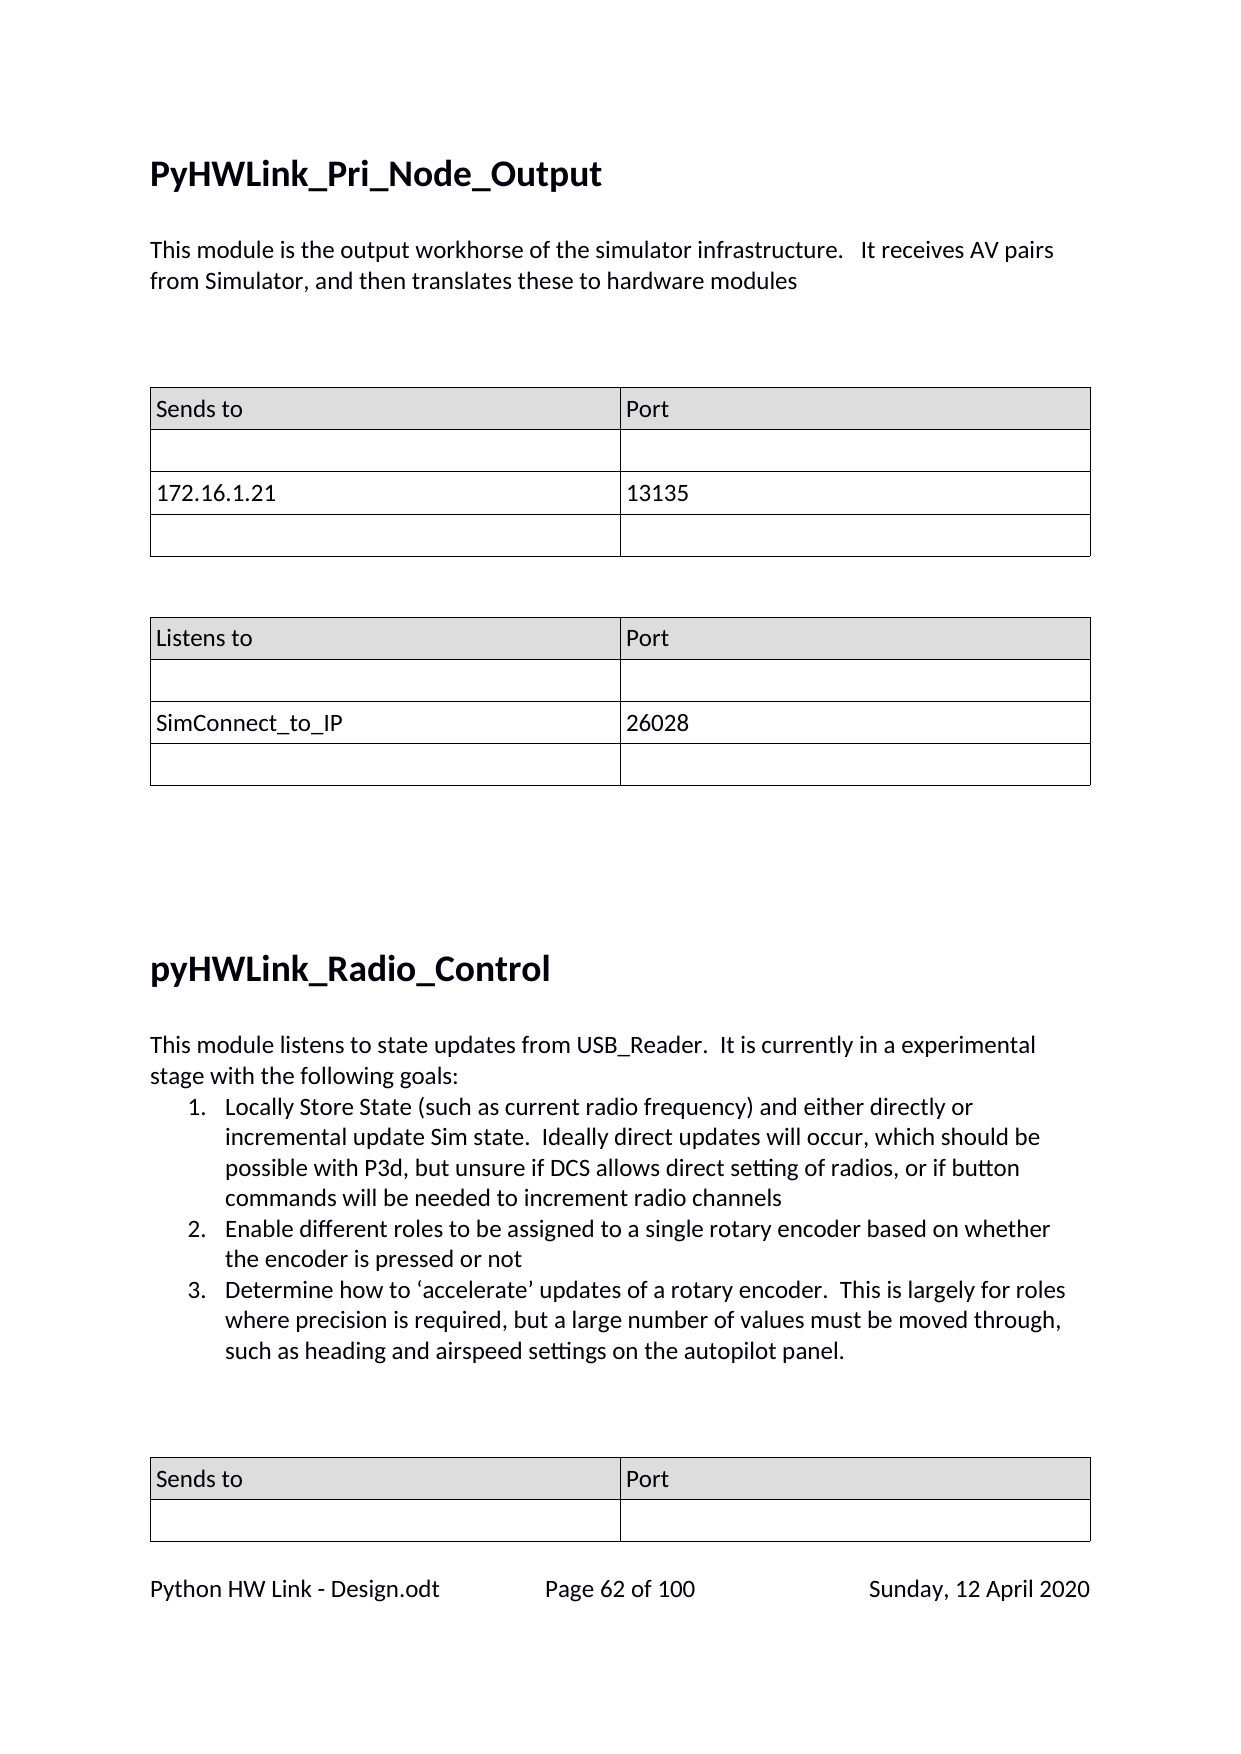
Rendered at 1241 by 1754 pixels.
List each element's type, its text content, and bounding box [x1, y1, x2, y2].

list Determine how to ‘accelerate’ updates of a rotary encoder. This is largely for roles where precision is required, but a large number of values must be moved through, such as heading and airspeed settings on the autopilot panel. [187, 1274, 1090, 1365]
text This module listens to state updates from USB_Reader. It is currently in a experimental stage with the following goals: [150, 1029, 1090, 1091]
subtitle pyHWLink_Radio_Control [150, 945, 1090, 991]
list Enable different roles to be assigned to a single rotary encoder based on whether the encoder is pressed or not [187, 1213, 1090, 1274]
table_cell 26028 [621, 702, 1090, 743]
table_header Listens to [151, 618, 620, 659]
table_cell [621, 430, 1090, 471]
table_cell 13135 [621, 472, 1090, 513]
table_cell [621, 1500, 1090, 1541]
table_cell [621, 515, 1090, 556]
table_header Port [621, 388, 1090, 429]
list Locally Store State (such as current radio frequency) and either directly or incremental update Sim state. Ideally direct updates will occur, which should be possible with P3d, but unsure if DCS allows direct setting of radios, or if button commands will be needed to increment radio channels [187, 1091, 1090, 1213]
table_cell 172.16.1.21 [151, 472, 620, 513]
table_cell [151, 515, 620, 556]
table_header Sends to [151, 1458, 620, 1499]
table_header Port [621, 1458, 1090, 1499]
table_cell [151, 1500, 620, 1541]
table_cell [621, 744, 1090, 785]
table_cell [621, 660, 1090, 701]
table_cell [151, 660, 620, 701]
table_cell [151, 744, 620, 785]
table_header Port [621, 618, 1090, 659]
subtitle PyHWLink_Pri_Node_Output [150, 150, 1090, 196]
table_cell SimConnect_to_IP [151, 702, 620, 743]
table_header Sends to [151, 388, 620, 429]
table_cell [151, 430, 620, 471]
text This module is the output workhorse of the simulator infrastructure. It receives AV pairs from Simulator, and then translates these to hardware modules [150, 235, 1090, 296]
